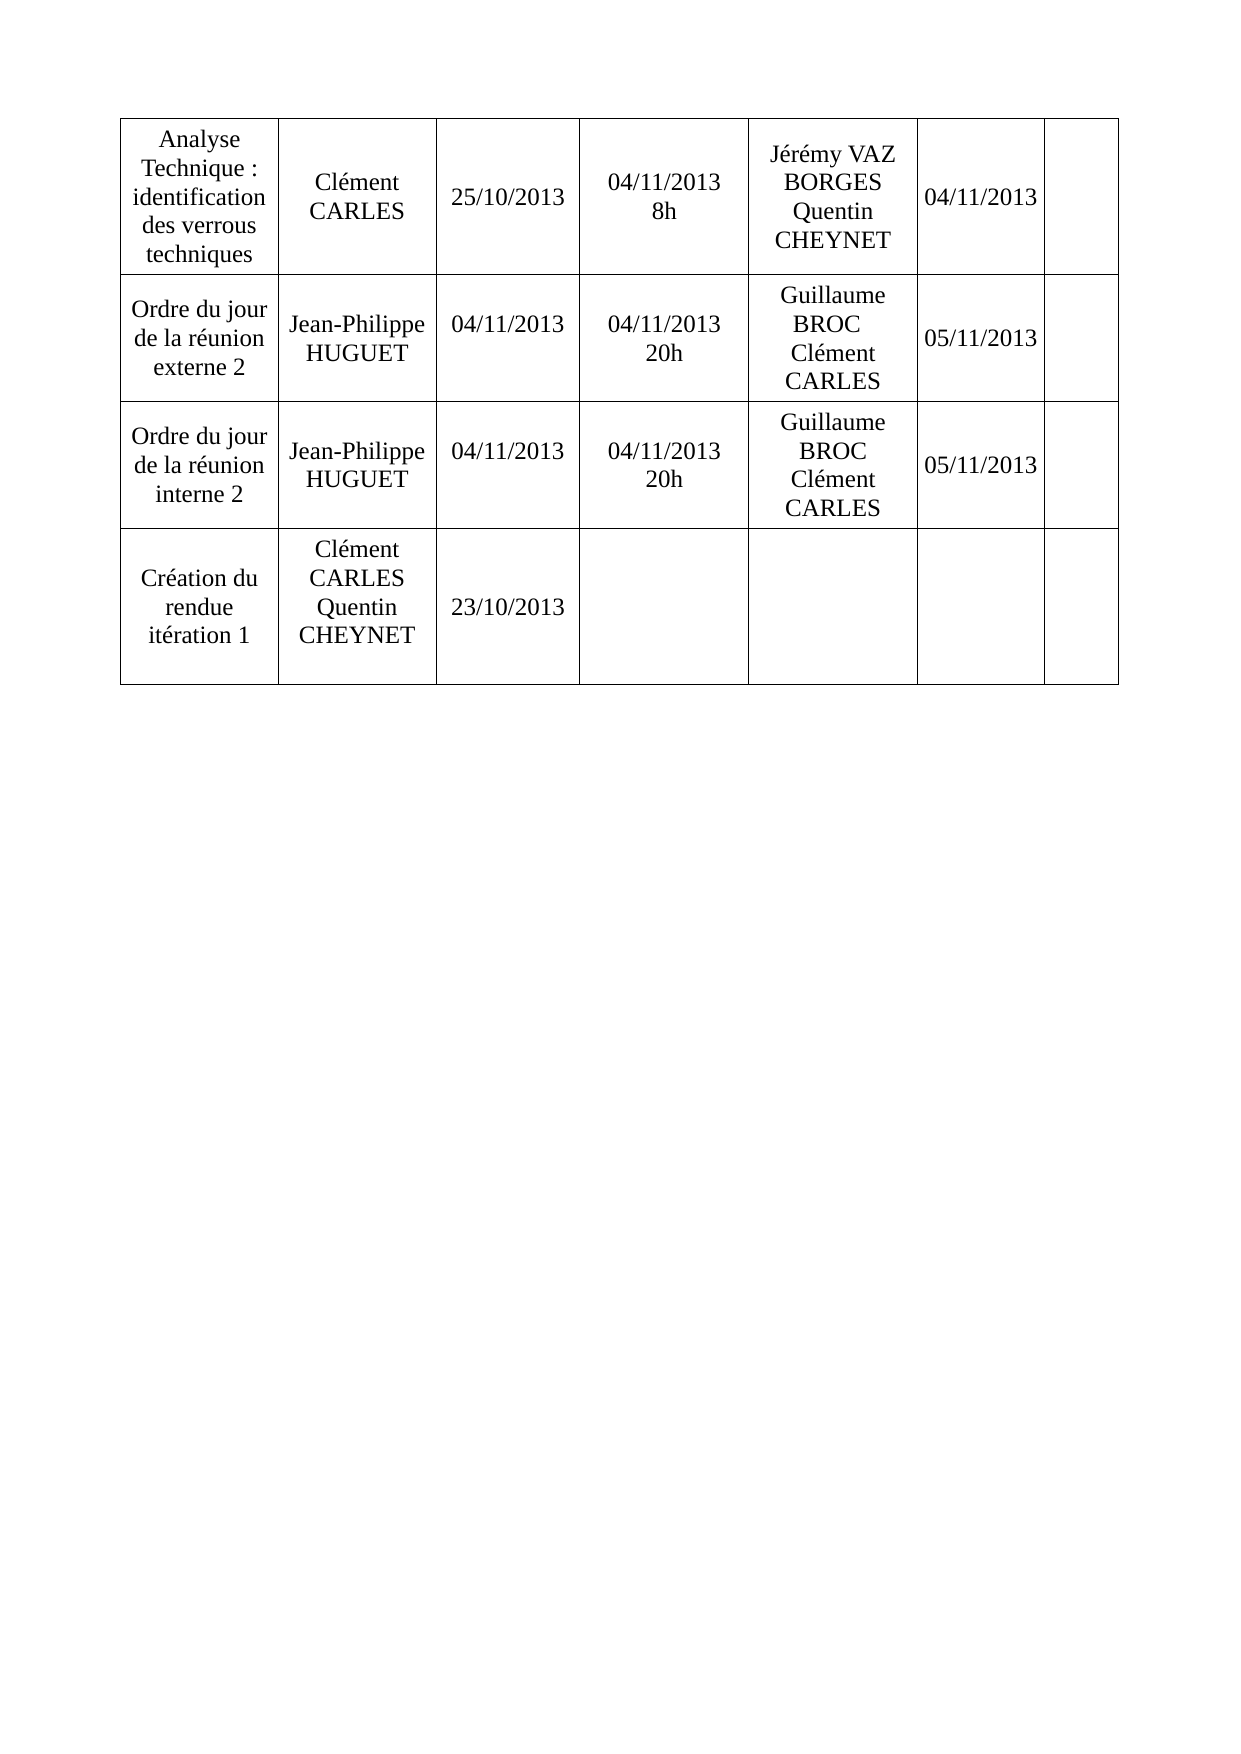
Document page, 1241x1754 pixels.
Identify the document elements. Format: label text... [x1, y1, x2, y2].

table_cell [1045, 402, 1118, 528]
table_cell Création du rendue itération 1 [121, 529, 278, 683]
table_cell Jean-Philippe HUGUET [279, 275, 436, 401]
table_cell 04/11/2013 20h [580, 402, 748, 528]
table_cell 05/11/2013 [918, 275, 1044, 401]
table_cell Jérémy VAZ BORGES Quentin CHEYNET [749, 119, 917, 274]
table_cell 04/11/2013 20h [580, 275, 748, 401]
table_cell 04/11/2013 [437, 402, 579, 528]
table_cell Ordre du jour de la réunion interne 2 [121, 402, 278, 528]
table_cell Clément CARLES Quentin CHEYNET [279, 529, 436, 683]
table_cell 25/10/2013 [437, 119, 579, 274]
table_cell Analyse Technique : identification des verrous techniques [121, 119, 278, 274]
table_cell [1045, 119, 1118, 274]
table_cell [1045, 275, 1118, 401]
table_cell Ordre du jour de la réunion externe 2 [121, 275, 278, 401]
table_cell Clément CARLES [279, 119, 436, 274]
table_cell [580, 529, 748, 683]
table_cell [918, 529, 1044, 683]
table_cell [1045, 529, 1118, 683]
table_cell Jean-Philippe HUGUET [279, 402, 436, 528]
table_cell Guillaume BROC Clément CARLES [749, 402, 917, 528]
table_cell 05/11/2013 [918, 402, 1044, 528]
table_cell [749, 529, 917, 683]
table_cell 04/11/2013 [918, 119, 1044, 274]
table_cell Guillaume BROC Clément CARLES [749, 275, 917, 401]
table_cell 04/11/2013 8h [580, 119, 748, 274]
table_cell 04/11/2013 [437, 275, 579, 401]
table_cell 23/10/2013 [437, 529, 579, 683]
